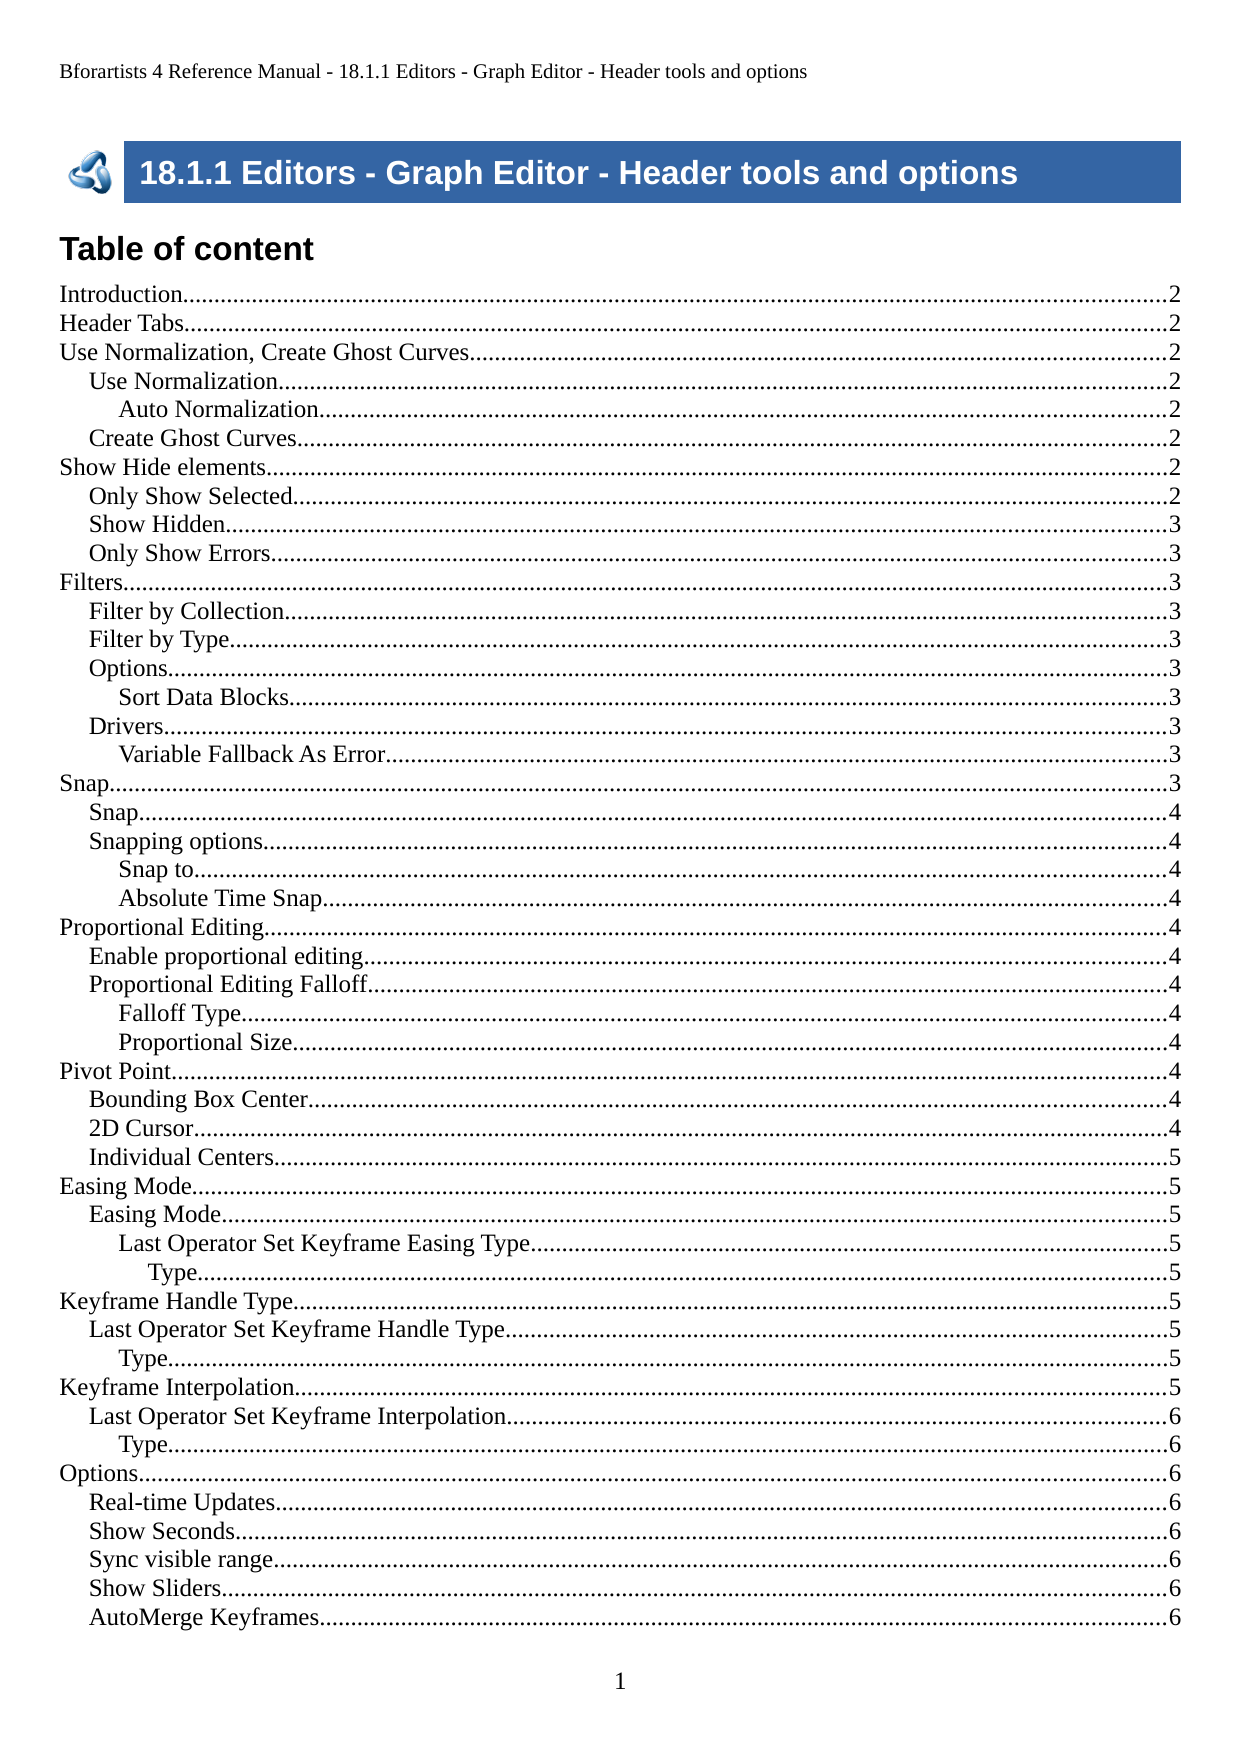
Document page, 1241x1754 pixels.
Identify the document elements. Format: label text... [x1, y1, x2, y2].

text Type 5 [147, 1257, 1181, 1286]
text Type 6 [118, 1429, 1181, 1458]
text Snapping options 4 [88, 826, 1181, 854]
text Filter by Type 3 [88, 624, 1181, 653]
text Use Normalization, Create Ghost Curves 2 [59, 337, 1181, 366]
text Introduction 2 [59, 279, 1181, 308]
text Sync visible range 6 [88, 1544, 1181, 1573]
text Snap 3 [59, 768, 1181, 797]
text Show Sliders 6 [88, 1573, 1181, 1602]
text Keyframe Handle Type 5 [59, 1286, 1181, 1314]
text Snap 4 [88, 797, 1181, 826]
text Options 6 [59, 1458, 1181, 1487]
text Enable proportional editing 4 [88, 941, 1181, 969]
text Keyframe Interpolation 5 [59, 1372, 1181, 1401]
text Filter by Collection 3 [88, 596, 1181, 624]
text Show Seconds 6 [88, 1516, 1181, 1544]
text AutoMerge Keyframes 6 [88, 1602, 1181, 1631]
text Options 3 [88, 653, 1181, 682]
text Show Hide elements 2 [59, 452, 1181, 481]
text Proportional Editing 4 [59, 912, 1181, 941]
text Bounding Box Center 4 [88, 1084, 1181, 1113]
text Show Hidden 3 [88, 509, 1181, 538]
subtitle Table of content [59, 228, 1181, 267]
text Drivers 3 [88, 711, 1181, 739]
text Falloff Type 4 [118, 998, 1181, 1027]
text Type 5 [118, 1343, 1181, 1372]
text Last Operator Set Keyframe Handle Type 5 [88, 1314, 1181, 1343]
text Auto Normalization 2 [118, 394, 1181, 423]
text Easing Mode 5 [59, 1171, 1181, 1199]
text Real-time Updates 6 [88, 1487, 1181, 1516]
text Use Normalization 2 [88, 366, 1181, 394]
text Only Show Errors 3 [88, 538, 1181, 567]
text Only Show Selected 2 [88, 481, 1181, 509]
text Snap to 4 [118, 854, 1181, 883]
text Create Ghost Curves 2 [88, 423, 1181, 452]
text 2D Cursor 4 [88, 1113, 1181, 1142]
text Proportional Size 4 [118, 1027, 1181, 1056]
text Filters 3 [59, 567, 1181, 596]
text Easing Mode 5 [88, 1199, 1181, 1228]
table_header 18.1.1 Editors - Graph Editor - Header tools and options [124, 141, 1181, 203]
text Pivot Point 4 [59, 1056, 1181, 1084]
text Individual Centers 5 [88, 1142, 1181, 1171]
text Last Operator Set Keyframe Easing Type 5 [118, 1228, 1181, 1257]
text Absolute Time Snap 4 [118, 883, 1181, 912]
picture [65, 147, 114, 197]
text Last Operator Set Keyframe Interpolation 6 [88, 1401, 1181, 1429]
text Sort Data Blocks 3 [118, 682, 1181, 711]
table_header [59, 141, 124, 203]
text Proportional Editing Falloff 4 [88, 969, 1181, 998]
text Header Tabs 2 [59, 308, 1181, 337]
text Variable Fallback As Error 3 [118, 739, 1181, 768]
